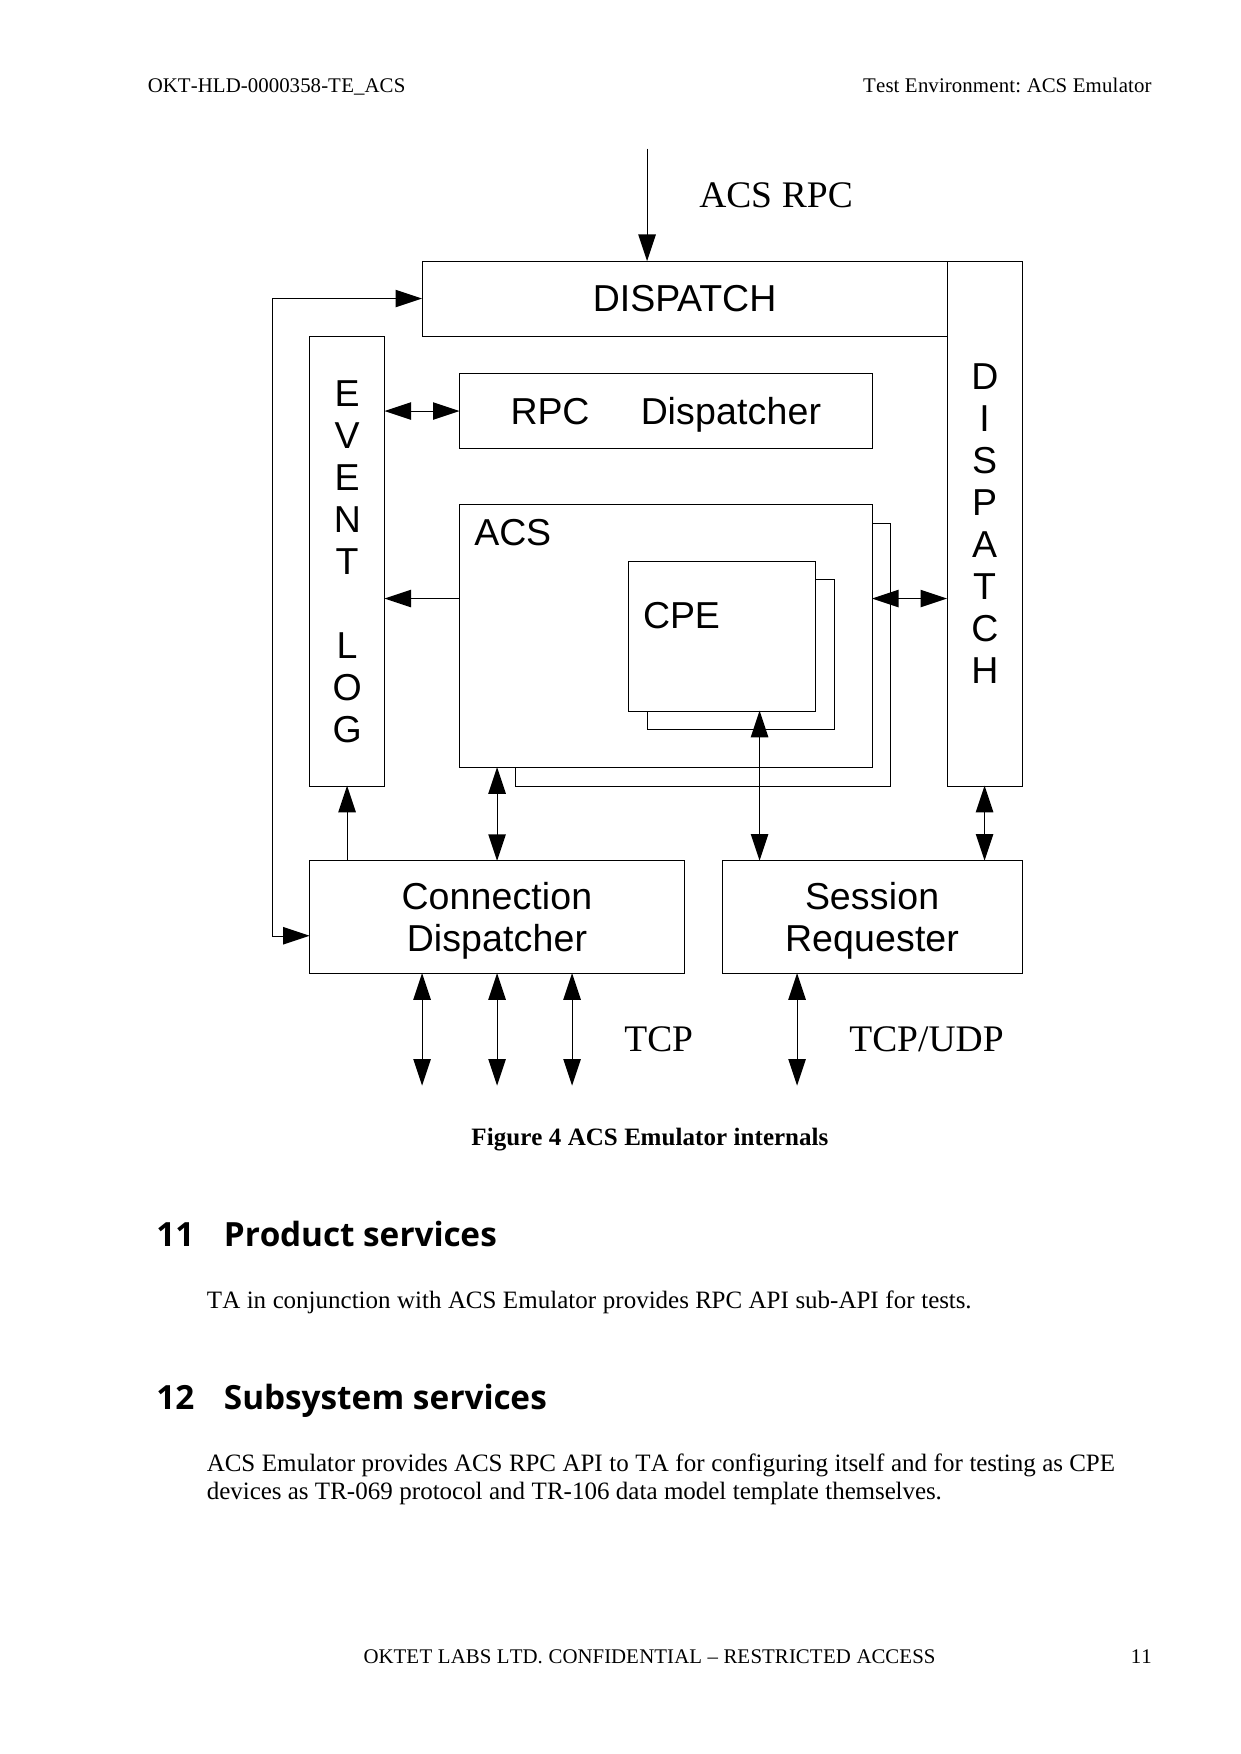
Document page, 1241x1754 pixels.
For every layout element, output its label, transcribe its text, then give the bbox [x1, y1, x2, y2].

subtitle Product services [148, 1210, 1152, 1256]
text Figure 4 ACS Emulator internals [148, 1123, 1152, 1151]
text TA in conjunction with ACS Emulator provides RPC API sub-API for tests. [207, 1286, 1152, 1314]
text ACS Emulator provides ACS RPC API to TA for configuring itself and for testing as CPE devices as TR-069 protocol and TR-106 data model template themselves. [207, 1448, 1152, 1504]
subtitle Subsystem services [148, 1373, 1152, 1419]
